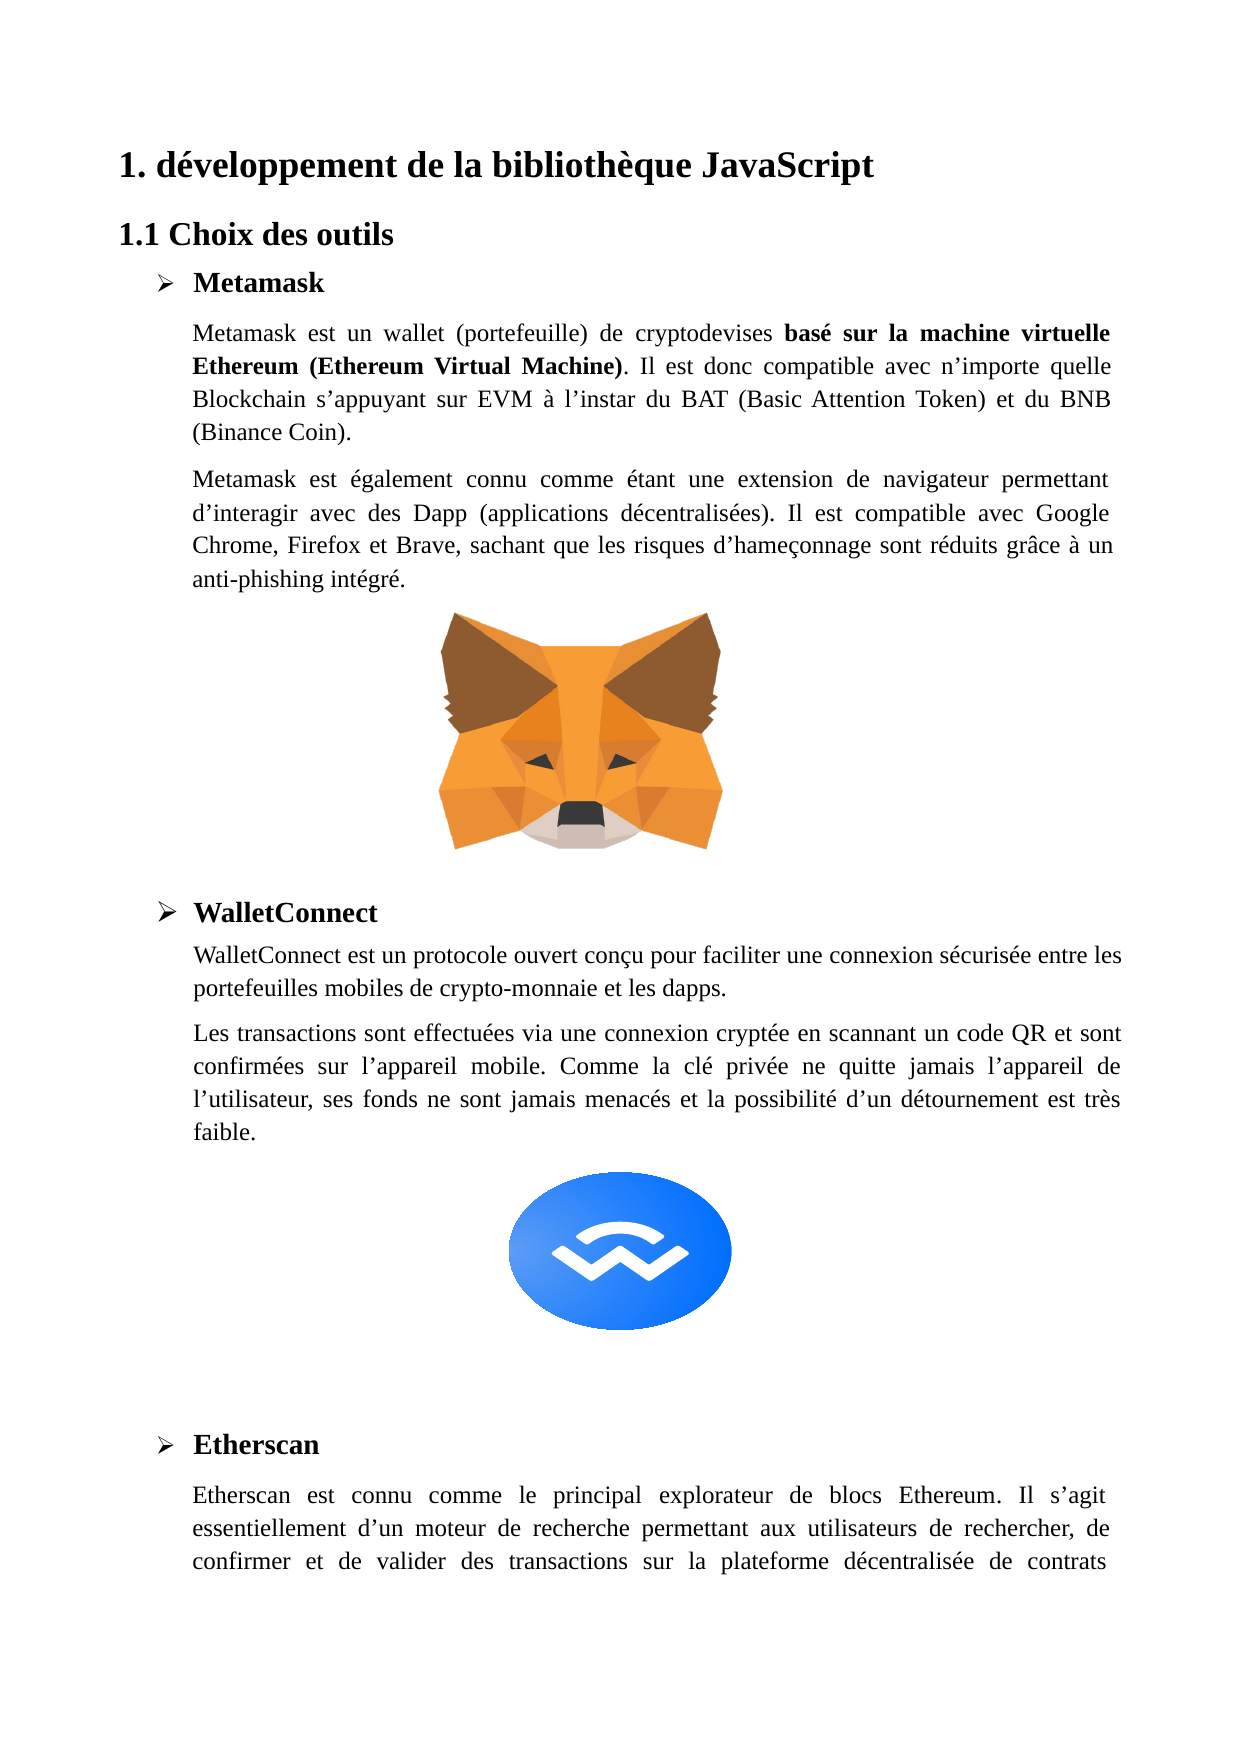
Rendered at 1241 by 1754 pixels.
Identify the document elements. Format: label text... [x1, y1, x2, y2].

subtitle 1.1 Choix des outils [118, 214, 1122, 252]
text Etherscan est connu comme le principal explorateur de blocs Ethereum. Il s’agit essentiellement d’un moteur de recherche permettant aux utilisateurs de rechercher, de confirmer et de valider des transactions sur la plateforme décentralisée de contrats [118, 1480, 1122, 1575]
subtitle 1. développement de la bibliothèque JavaScript [118, 139, 1122, 187]
list Les transactions sont effectuées via une connexion cryptée en scannant un code QR et sont confirmées sur l’appareil mobile. Comme la clé privée ne quitte jamais l’appareil de l’utilisateur, ses fonds ne sont jamais menacés et la possibilité d’un détournement est très faible. [156, 1018, 1122, 1146]
text Metamask est un wallet (portefeuille) de cryptodevises basé sur la machine virtuelle Ethereum (Ethereum Virtual Machine). Il est donc compatible avec n’importe quelle Blockchain s’appuyant sur EVM à l’instar du BAT (Basic Attention Token) et du BNB (Binance Coin). [118, 318, 1122, 446]
list WalletConnect est un protocole ouvert conçu pour faciliter une connexion sécurisée entre les portefeuilles mobiles de crypto-monnaie et les dapps. [156, 940, 1122, 1002]
list Metamask [156, 265, 1122, 298]
list WalletConnect [156, 896, 1122, 929]
text Metamask est également connu comme étant une extension de navigateur permettant d’interagir avec des Dapp (applications décentralisées). Il est compatible avec Google Chrome, Firefox et Brave, sachant que les risques d’hameçonnage sont réduits grâce à un anti-phishing intégré. [118, 464, 1122, 592]
list Etherscan [156, 1427, 1122, 1461]
picture [437, 611, 724, 850]
